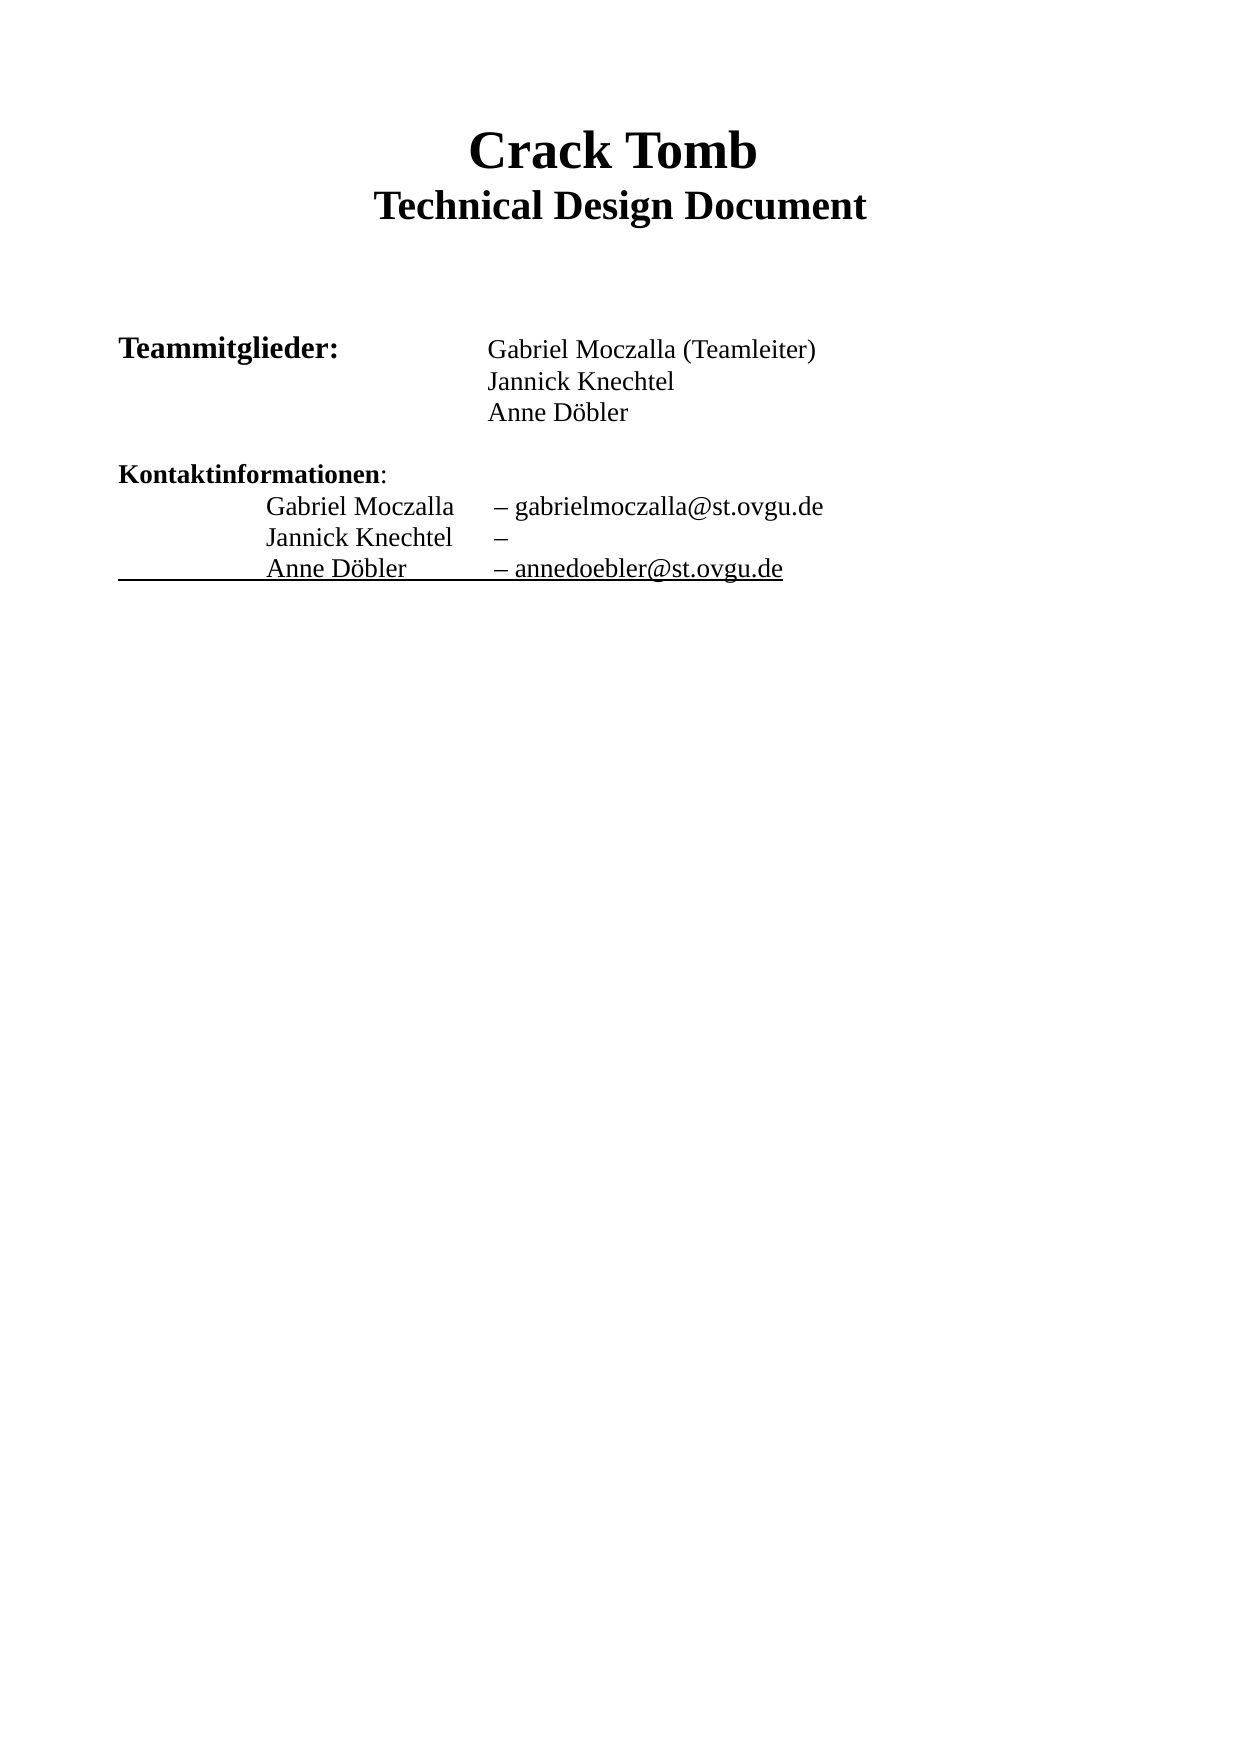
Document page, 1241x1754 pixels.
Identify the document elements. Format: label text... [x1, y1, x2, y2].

text Technical Design Document [118, 180, 1122, 228]
text Crack Tomb [118, 118, 1122, 180]
text Gabriel Moczalla – gabrielmoczalla@st.ovgu.de [118, 489, 1122, 521]
text Kontaktinformationen: [118, 458, 1122, 489]
text Jannick Knechtel [118, 365, 1122, 396]
text Jannick Knechtel – [118, 521, 1122, 552]
text Anne Döbler [118, 396, 1122, 427]
text Teammitglieder: Gabriel Moczalla (Teamleiter) [118, 329, 1122, 365]
text Anne Döbler – annedoebler@st.ovgu.de [118, 552, 1122, 583]
